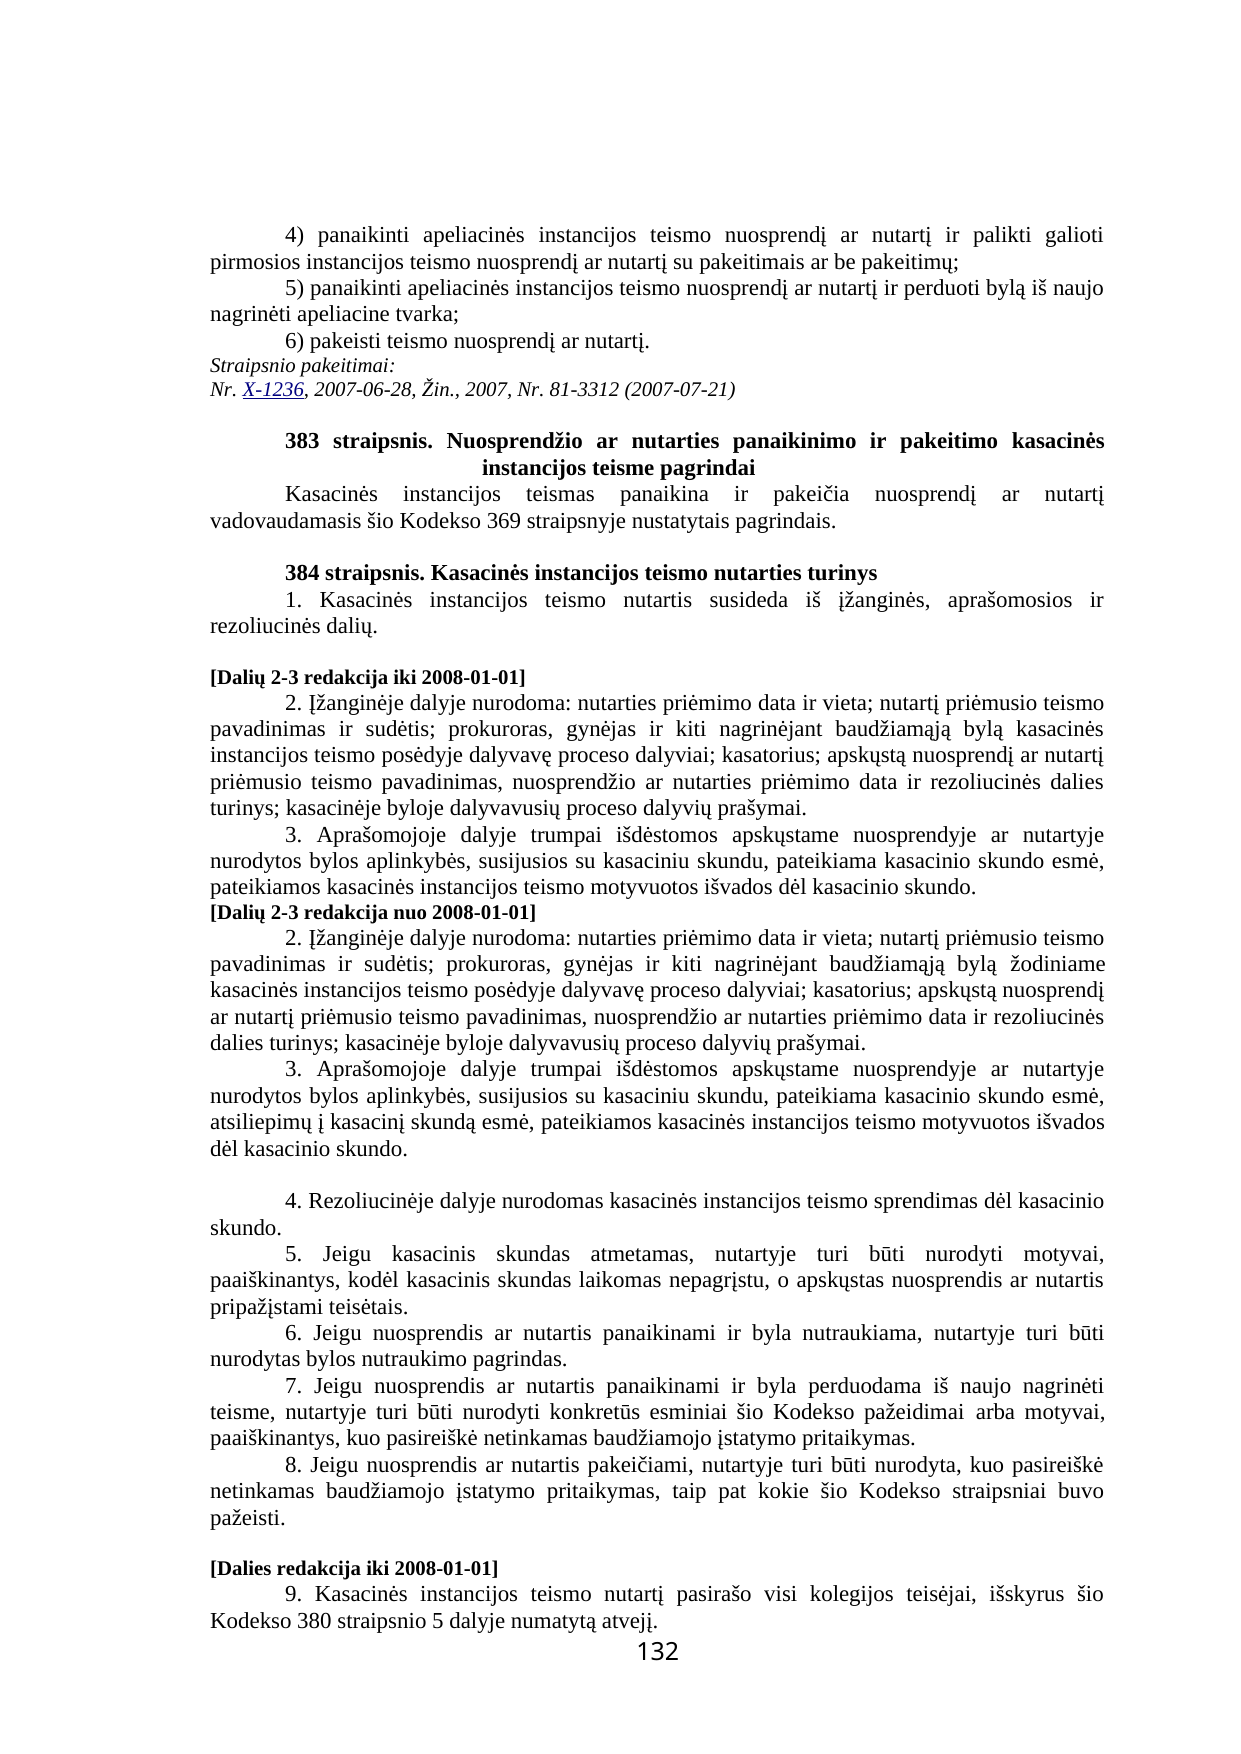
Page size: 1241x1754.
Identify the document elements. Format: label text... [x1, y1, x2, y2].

text 5. Jeigu kasacinis skundas atmetamas, nutartyje turi būti nurodyti motyvai, paaiškinantys, kodėl kasacinis skundas laikomas nepagrįstu, o apskųstas nuosprendis ar nutartis pripažįstami teisėtais. [210, 1240, 1106, 1319]
text 4) panaikinti apeliacinės instancijos teismo nuosprendį ar nutartį ir palikti galioti pirmosios instancijos teismo nuosprendį ar nutartį su pakeitimais ar be pakeitimų; [210, 221, 1106, 274]
text 6) pakeisti teismo nuosprendį ar nutartį. [210, 327, 1106, 353]
text 2. Įžanginėje dalyje nurodoma: nutarties priėmimo data ir vieta; nutartį priėmusio teismo pavadinimas ir sudėtis; prokuroras, gynėjas ir kiti nagrinėjant baudžiamąją bylą žodiniame kasacinės instancijos teismo posėdyje dalyvavę proceso dalyviai; kasatorius; apskųstą nuosprendį ar nutartį priėmusio teismo pavadinimas, nuosprendžio ar nutarties priėmimo data ir rezoliucinės dalies turinys; kasacinėje byloje dalyvavusių proceso dalyvių prašymai. [210, 924, 1106, 1056]
text 383 straipsnis. Nuosprendžio ar nutarties panaikinimo ir pakeitimo kasacinės instancijos teisme pagrindai [285, 428, 1106, 480]
text 9. Kasacinės instancijos teismo nutartį pasirašo visi kolegijos teisėjai, išskyrus šio Kodekso 380 straipsnio 5 dalyje numatytą atvejį. [210, 1580, 1106, 1633]
text [Dalių 2-3 redakcija iki 2008-01-01] [210, 665, 1106, 689]
text 6. Jeigu nuosprendis ar nutartis panaikinami ir byla nutraukiama, nutartyje turi būti nurodytas bylos nutraukimo pagrindas. [210, 1319, 1106, 1372]
text Nr. X-1236, 2007-06-28, Žin., 2007, Nr. 81-3312 (2007-07-21) [210, 377, 1106, 401]
text 1. Kasacinės instancijos teismo nutartis susideda iš įžanginės, aprašomosios ir rezoliucinės dalių. [210, 586, 1106, 638]
text 5) panaikinti apeliacinės instancijos teismo nuosprendį ar nutartį ir perduoti bylą iš naujo nagrinėti apeliacine tvarka; [210, 274, 1106, 327]
text 7. Jeigu nuosprendis ar nutartis panaikinami ir byla perduodama iš naujo nagrinėti teisme, nutartyje turi būti nurodyti konkretūs esminiai šio Kodekso pažeidimai arba motyvai, paaiškinantys, kuo pasireiškė netinkamas baudžiamojo įstatymo pritaikymas. [210, 1372, 1106, 1451]
text 384 straipsnis. Kasacinės instancijos teismo nutarties turinys [210, 559, 1106, 586]
text Kasacinės instancijos teismas panaikina ir pakeičia nuosprendį ar nutartį vadovaudamasis šio Kodekso 369 straipsnyje nustatytais pagrindais. [210, 480, 1106, 533]
text 8. Jeigu nuosprendis ar nutartis pakeičiami, nutartyje turi būti nurodyta, kuo pasireiškė netinkamas baudžiamojo įstatymo pritaikymas, taip pat kokie šio Kodekso straipsniai buvo pažeisti. [210, 1451, 1106, 1530]
text [Dalių 2-3 redakcija nuo 2008-01-01] [210, 900, 1106, 924]
text [Dalies redakcija iki 2008-01-01] [210, 1556, 1106, 1580]
text 3. Aprašomojoje dalyje trumpai išdėstomos apskųstame nuosprendyje ar nutartyje nurodytos bylos aplinkybės, susijusios su kasaciniu skundu, pateikiama kasacinio skundo esmė, atsiliepimų į kasacinį skundą esmė, pateikiamos kasacinės instancijos teismo motyvuotos išvados dėl kasacinio skundo. [210, 1056, 1106, 1161]
text 2. Įžanginėje dalyje nurodoma: nutarties priėmimo data ir vieta; nutartį priėmusio teismo pavadinimas ir sudėtis; prokuroras, gynėjas ir kiti nagrinėjant baudžiamąją bylą kasacinės instancijos teismo posėdyje dalyvavę proceso dalyviai; kasatorius; apskųstą nuosprendį ar nutartį priėmusio teismo pavadinimas, nuosprendžio ar nutarties priėmimo data ir rezoliucinės dalies turinys; kasacinėje byloje dalyvavusių proceso dalyvių prašymai. [210, 689, 1106, 821]
text 3. Aprašomojoje dalyje trumpai išdėstomos apskųstame nuosprendyje ar nutartyje nurodytos bylos aplinkybės, susijusios su kasaciniu skundu, pateikiama kasacinio skundo esmė, pateikiamos kasacinės instancijos teismo motyvuotos išvados dėl kasacinio skundo. [210, 821, 1106, 900]
text Straipsnio pakeitimai: [210, 353, 1106, 377]
text 4. Rezoliucinėje dalyje nurodomas kasacinės instancijos teismo sprendimas dėl kasacinio skundo. [210, 1187, 1106, 1240]
